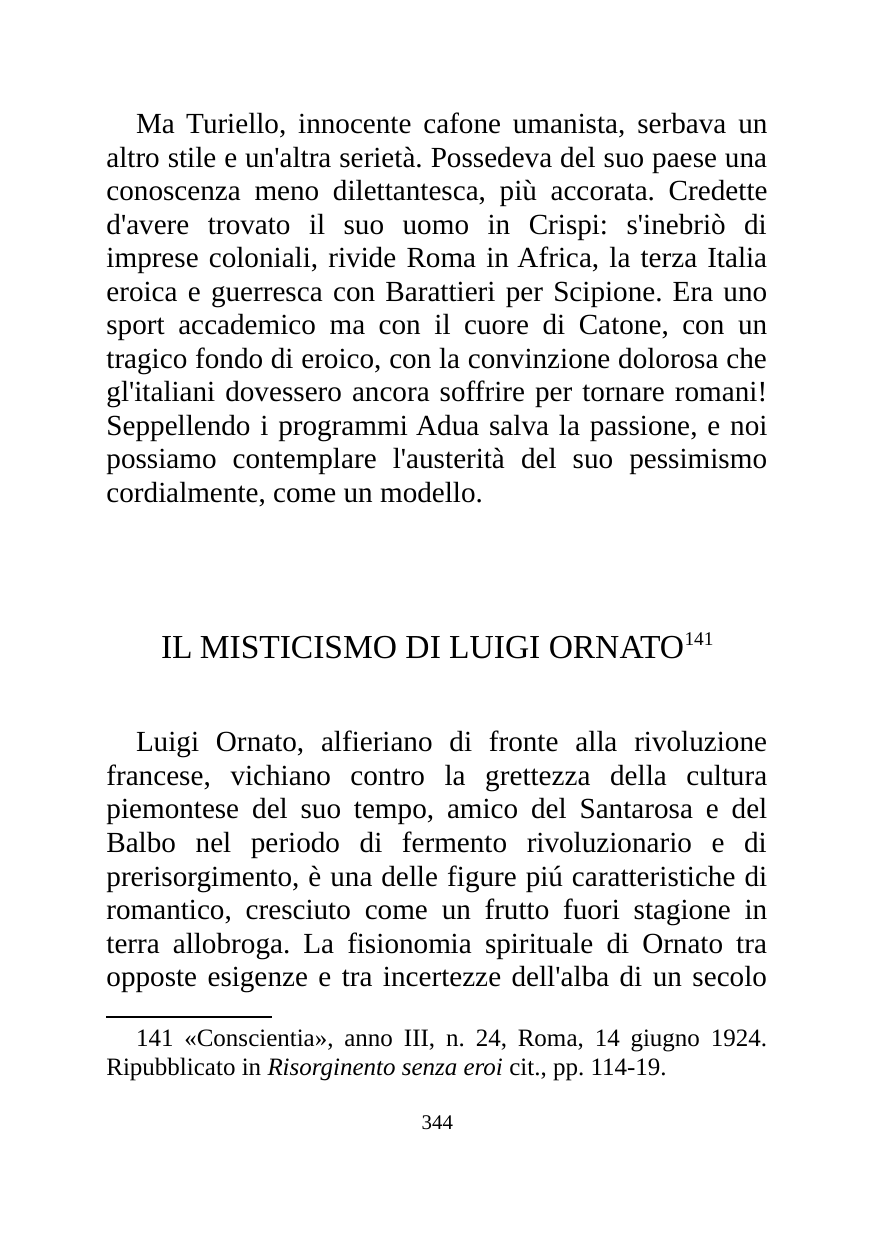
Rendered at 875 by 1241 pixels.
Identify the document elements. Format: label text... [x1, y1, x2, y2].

subtitle IL MISTICISMO DI LUIGI ORNATO [106, 627, 768, 666]
text «Conscientia», anno III, n. 24, Roma, 14 giugno 1924. Ripubblicato in Risorginento senza eroi cit., pp. 114-19. [106, 1023, 768, 1080]
text Luigi Ornato, alfieriano di fronte alla rivoluzione francese, vichiano contro la grettezza della cultura piemontese del suo tempo, amico del Santarosa e del Balbo nel periodo di fermento rivoluzionario e di prerisorgimento, è una delle figure piú caratteristiche di romantico, cresciuto come un frutto fuori stagione in terra allobroga. La fisionomia spirituale di Ornato tra opposte esigenze e tra incertezze dell'alba di un secolo [106, 724, 768, 993]
text Ma Turiello, innocente cafone umanista, serbava un altro stile e un'altra serietà. Possedeva del suo paese una conoscenza meno dilettantesca, più accorata. Credette d'avere trovato il suo uomo in Crispi: s'inebriò di imprese coloniali, rivide Roma in Africa, la terza Italia eroica e guerresca con Barattieri per Scipione. Era uno sport accademico ma con il cuore di Catone, con un tragico fondo di eroico, con la convinzione dolorosa che gl'italiani dovessero ancora soffrire per tornare romani! Seppellendo i programmi Adua salva la passione, e noi possiamo contemplare l'austerità del suo pessimismo cordialmente, come un modello. [106, 106, 768, 509]
